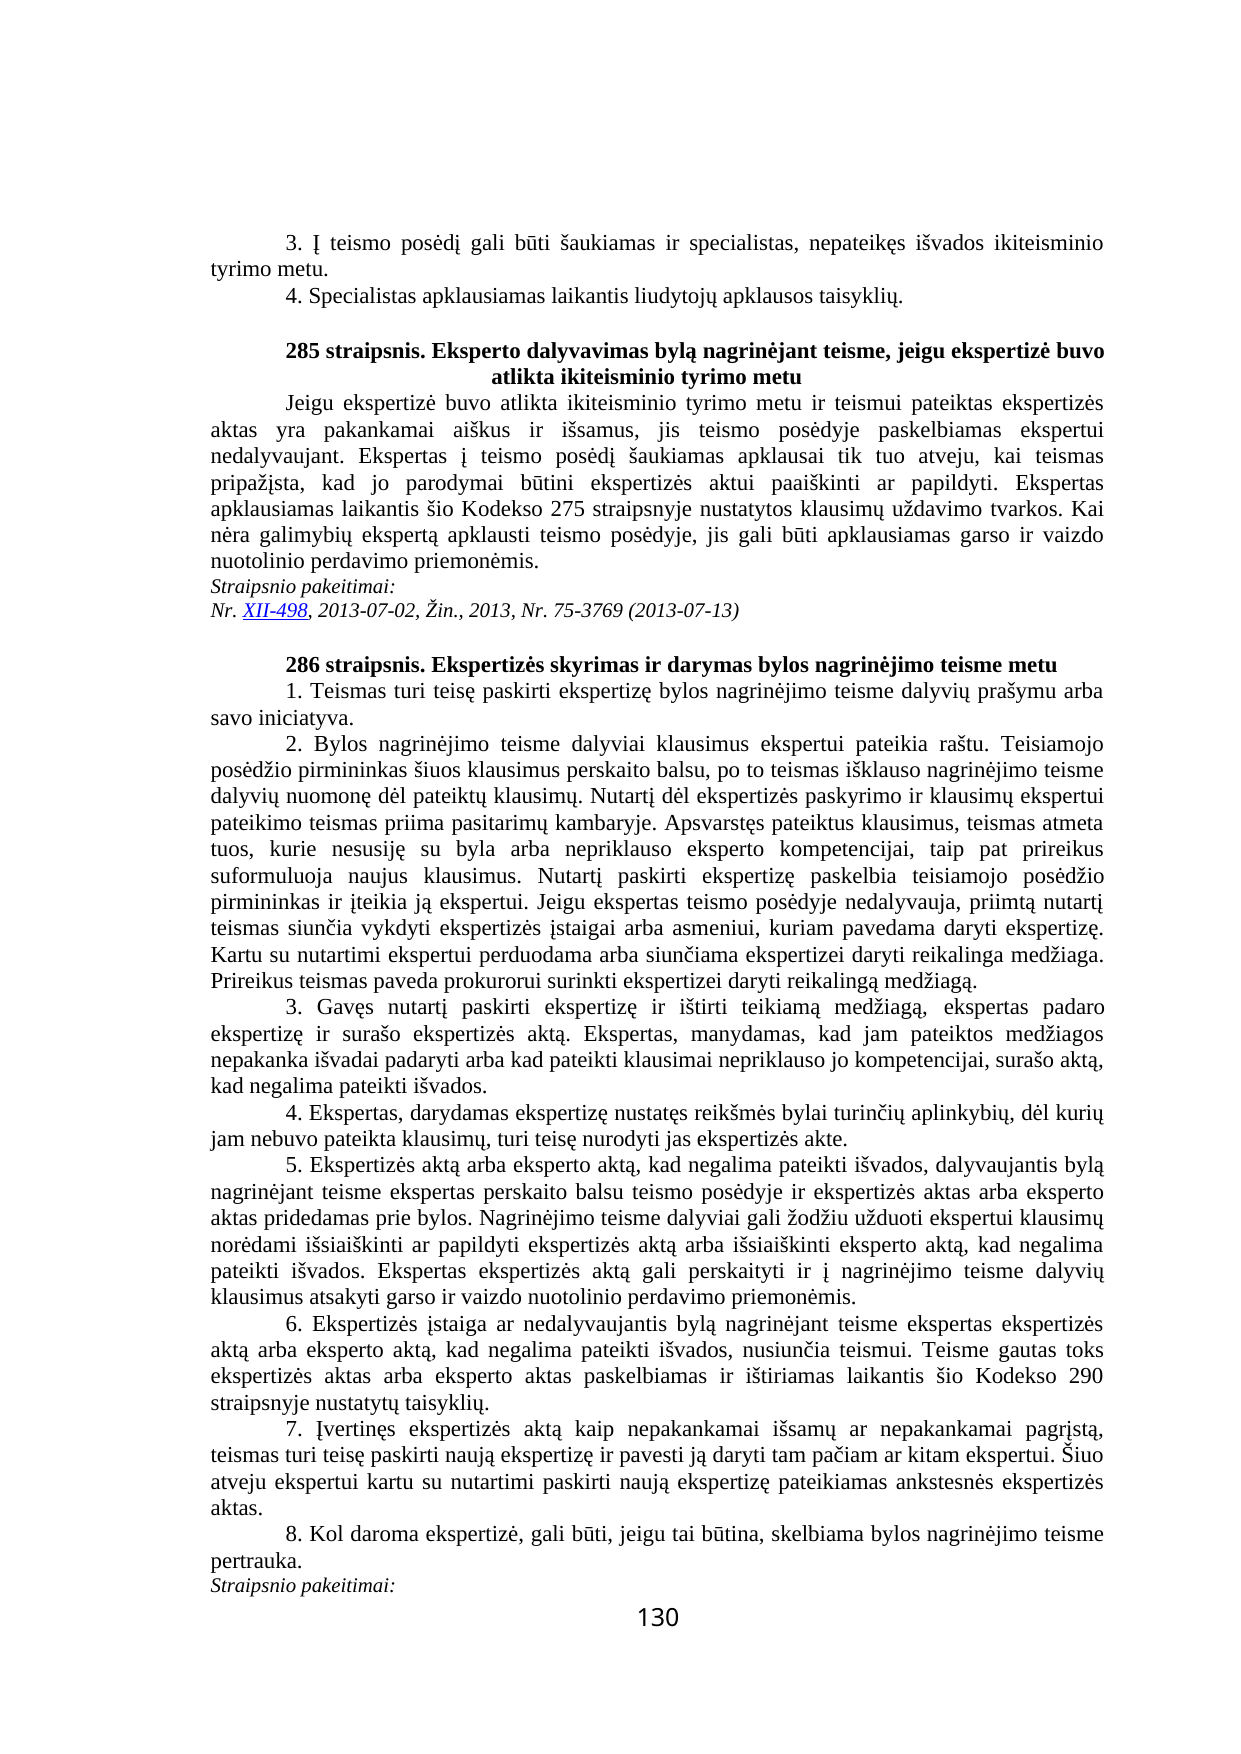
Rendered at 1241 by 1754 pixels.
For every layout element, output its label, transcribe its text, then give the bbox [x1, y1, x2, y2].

text 286 straipsnis. Ekspertizės skyrimas ir darymas bylos nagrinėjimo teisme metu [285, 651, 1105, 677]
text 2. Bylos nagrinėjimo teisme dalyviai klausimus ekspertui pateikia raštu. Teisiamojo posėdžio pirmininkas šiuos klausimus perskaito balsu, po to teismas išklauso nagrinėjimo teisme dalyvių nuomonę dėl pateiktų klausimų. Nutartį dėl ekspertizės paskyrimo ir klausimų ekspertui pateikimo teismas priima pasitarimų kambaryje. Apsvarstęs pateiktus klausimus, teismas atmeta tuos, kurie nesusiję su byla arba nepriklauso eksperto kompetencijai, taip pat prireikus suformuluoja naujus klausimus. Nutartį paskirti ekspertizę paskelbia teisiamojo posėdžio pirmininkas ir įteikia ją ekspertui. Jeigu ekspertas teismo posėdyje nedalyvauja, priimtą nutartį teismas siunčia vykdyti ekspertizės įstaigai arba asmeniui, kuriam pavedama daryti ekspertizę. Kartu su nutartimi ekspertui perduodama arba siunčiama ekspertizei daryti reikalinga medžiaga. Prireikus teismas paveda prokurorui surinkti ekspertizei daryti reikalingą medžiagą. [210, 730, 1105, 993]
text 1. Teismas turi teisę paskirti ekspertizę bylos nagrinėjimo teisme dalyvių prašymu arba savo iniciatyva. [210, 677, 1105, 730]
text 5. Ekspertizės aktą arba eksperto aktą, kad negalima pateikti išvados, dalyvaujantis bylą nagrinėjant teisme ekspertas perskaito balsu teismo posėdyje ir ekspertizės aktas arba eksperto aktas pridedamas prie bylos. Nagrinėjimo teisme dalyviai gali žodžiu užduoti ekspertui klausimų norėdami išsiaiškinti ar papildyti ekspertizės aktą arba išsiaiškinti eksperto aktą, kad negalima pateikti išvados. Ekspertas ekspertizės aktą gali perskaityti ir į nagrinėjimo teisme dalyvių klausimus atsakyti garso ir vaizdo nuotolinio perdavimo priemonėmis. [210, 1152, 1105, 1310]
text 285 straipsnis. Eksperto dalyvavimas bylą nagrinėjant teisme, jeigu ekspertizė buvo atlikta ikiteisminio tyrimo metu [285, 337, 1105, 389]
text 7. Įvertinęs ekspertizės aktą kaip nepakankamai išsamų ar nepakankamai pagrįstą, teismas turi teisę paskirti naują ekspertizę ir pavesti ją daryti tam pačiam ar kitam ekspertui. Šiuo atveju ekspertui kartu su nutartimi paskirti naują ekspertizę pateikiamas ankstesnės ekspertizės aktas. [210, 1415, 1105, 1521]
text 4. Ekspertas, darydamas ekspertizę nustatęs reikšmės bylai turinčių aplinkybių, dėl kurių jam nebuvo pateikta klausimų, turi teisę nurodyti jas ekspertizės akte. [210, 1099, 1105, 1152]
text 3. Gavęs nutartį paskirti ekspertizę ir ištirti teikiamą medžiagą, ekspertas padaro ekspertizę ir surašo ekspertizės aktą. Ekspertas, manydamas, kad jam pateiktos medžiagos nepakanka išvadai padaryti arba kad pateikti klausimai nepriklauso jo kompetencijai, surašo aktą, kad negalima pateikti išvados. [210, 993, 1105, 1099]
text Straipsnio pakeitimai: [210, 574, 1105, 598]
text Nr. XII-498, 2013-07-02, Žin., 2013, Nr. 75-3769 (2013-07-13) [210, 598, 1105, 622]
text Jeigu ekspertizė buvo atlikta ikiteisminio tyrimo metu ir teismui pateiktas ekspertizės aktas yra pakankamai aiškus ir išsamus, jis teismo posėdyje paskelbiamas ekspertui nedalyvaujant. Ekspertas į teismo posėdį šaukiamas apklausai tik tuo atveju, kai teismas pripažįsta, kad jo parodymai būtini ekspertizės aktui paaiškinti ar papildyti. Ekspertas apklausiamas laikantis šio Kodekso 275 straipsnyje nustatytos klausimų uždavimo tvarkos. Kai nėra galimybių ekspertą apklausti teismo posėdyje, jis gali būti apklausiamas garso ir vaizdo nuotolinio perdavimo priemonėmis. [210, 389, 1105, 574]
text Straipsnio pakeitimai: [210, 1573, 1105, 1597]
text 8. Kol daroma ekspertizė, gali būti, jeigu tai būtina, skelbiama bylos nagrinėjimo teisme pertrauka. [210, 1521, 1105, 1573]
text 4. Specialistas apklausiamas laikantis liudytojų apklausos taisyklių. [210, 282, 1105, 308]
text 3. Į teismo posėdį gali būti šaukiamas ir specialistas, nepateikęs išvados ikiteisminio tyrimo metu. [210, 229, 1105, 282]
text 6. Ekspertizės įstaiga ar nedalyvaujantis bylą nagrinėjant teisme ekspertas ekspertizės aktą arba eksperto aktą, kad negalima pateikti išvados, nusiunčia teismui. Teisme gautas toks ekspertizės aktas arba eksperto aktas paskelbiamas ir ištiriamas laikantis šio Kodekso 290 straipsnyje nustatytų taisyklių. [210, 1310, 1105, 1415]
